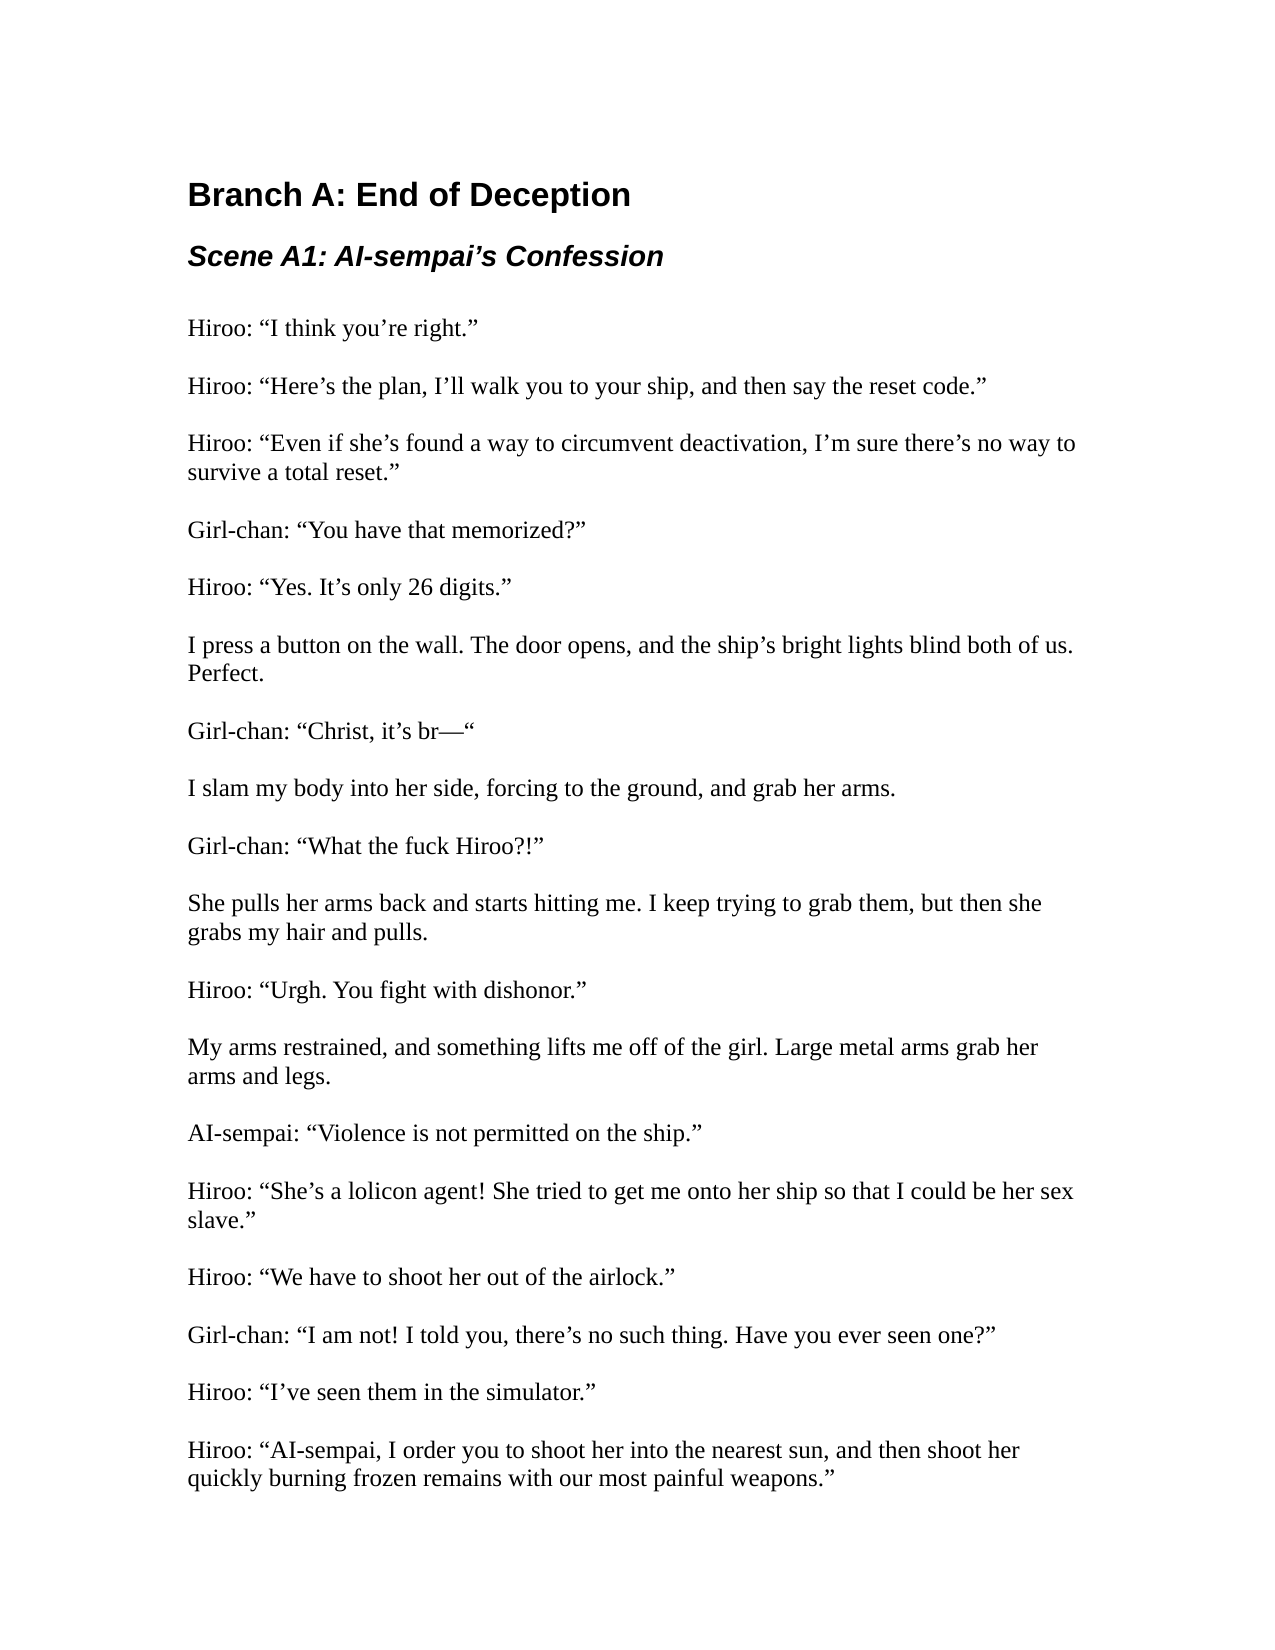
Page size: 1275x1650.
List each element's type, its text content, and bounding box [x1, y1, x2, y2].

text Hiroo: “AI-sempai, I order you to shoot her into the nearest sun, and then shoot her quickly burning frozen remains with our most painful weapons.” [187, 1435, 1087, 1492]
text Hiroo: “Yes. It’s only 26 digits.” [187, 572, 1087, 601]
text I press a button on the wall. The door opens, and the ship’s bright lights blind both of us. Perfect. [187, 630, 1087, 687]
text Girl-chan: “What the fuck Hiroo?!” [187, 831, 1087, 860]
text Hiroo: “Even if she’s found a way to circumvent deactivation, I’m sure there’s no way to survive a total reset.” [187, 428, 1087, 486]
text My arms restrained, and something lifts me off of the girl. Large metal arms grab her arms and legs. [187, 1032, 1087, 1090]
subtitle Scene A1: AI-sempai’s Confession [187, 239, 1087, 272]
text I slam my body into her side, forcing to the ground, and grab her arms. [187, 773, 1087, 802]
text Girl-chan: “Christ, it’s br—“ [187, 716, 1087, 745]
text Girl-chan: “I am not! I told you, there’s no such thing. Have you ever seen one?” [187, 1320, 1087, 1348]
text Hiroo: “Urgh. You fight with dishonor.” [187, 975, 1087, 1003]
subtitle Branch A: End of Deception [187, 175, 1087, 214]
text AI-sempai: “Violence is not permitted on the ship.” [187, 1118, 1087, 1147]
text Hiroo: “She’s a lolicon agent! She tried to get me onto her ship so that I could be her sex slave.” [187, 1176, 1087, 1233]
text Hiroo: “We have to shoot her out of the airlock.” [187, 1262, 1087, 1291]
text Hiroo: “I think you’re right.” [187, 313, 1087, 342]
text Hiroo: “Here’s the plan, I’ll walk you to your ship, and then say the reset code.” [187, 371, 1087, 400]
text Girl-chan: “You have that memorized?” [187, 515, 1087, 543]
text She pulls her arms back and starts hitting me. I keep trying to grab them, but then she grabs my hair and pulls. [187, 888, 1087, 946]
text Hiroo: “I’ve seen them in the simulator.” [187, 1377, 1087, 1406]
